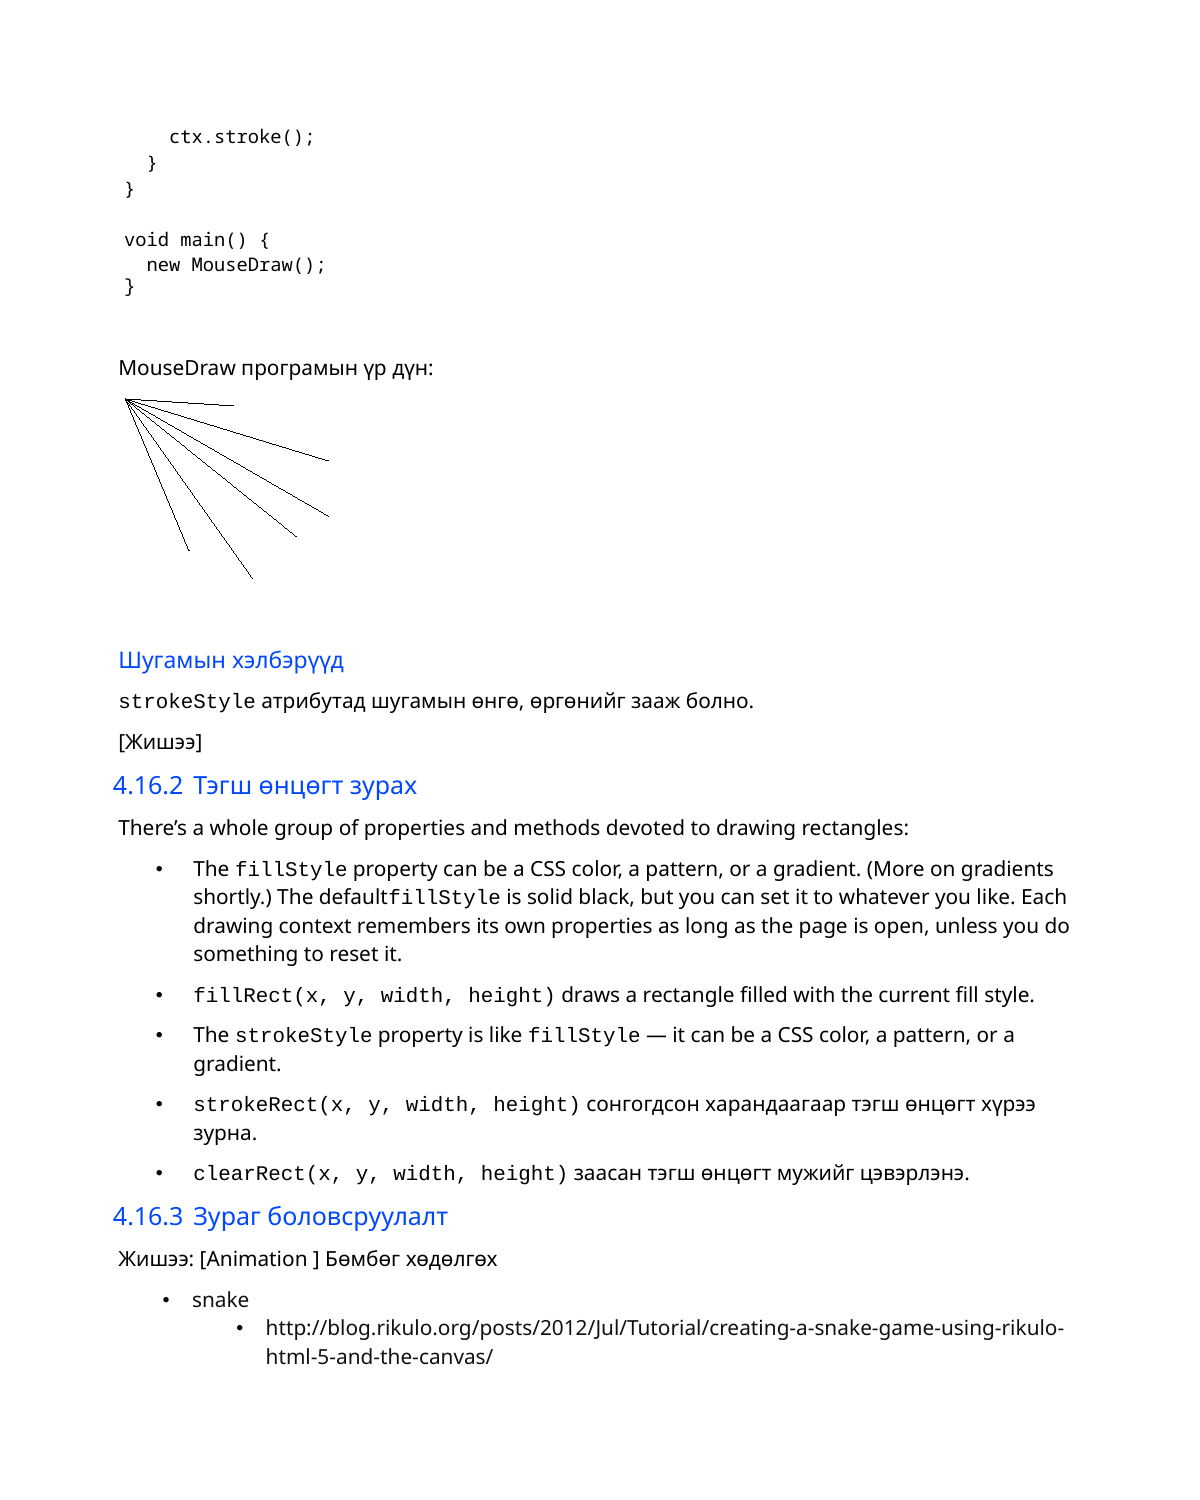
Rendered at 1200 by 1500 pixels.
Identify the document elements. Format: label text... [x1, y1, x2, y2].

text Жишээ: [Animation ] Бөмбөг хөдөлгөх [118, 1244, 1082, 1273]
list clearRect(x, y, width, height) заасан тэгш өнцөгт мужийг цэвэрлэнэ. [156, 1158, 1082, 1187]
list http://blog.rikulo.org/posts/2012/Jul/Tutorial/creating-a-snake-game-using-rikulo-html-5-and-the-canvas/ [236, 1313, 1082, 1370]
text strokeStyle атрибутад шугамын өнгө, өргөнийг зааж болно. [118, 687, 1082, 715]
list strokeRect(x, y, width, height) сонгогдсон харандаагаар тэгш өнцөгт хүрээ зурна. [156, 1089, 1082, 1146]
subtitle Зураг боловсруулалт [106, 1199, 1082, 1233]
text [Жишээ] [118, 727, 1082, 756]
text There’s a whole group of properties and methods devoted to drawing rectangles: [118, 813, 1082, 842]
table_header ctx.stroke(); } } void main() { new MouseDraw(); } [118, 118, 1082, 329]
list snake [162, 1285, 1082, 1313]
subtitle Тэгш өнцөгт зурах [106, 767, 1082, 802]
list The fillStyle property can be a CSS color, a pattern, or a gradient. (More on gradients shortly.) The defaultfillStyle is solid black, but you can set it to whatever you like. Each drawing context remembers its own properties as long as the page is open, unless you do something to reset it. [156, 854, 1082, 968]
list fillRect(x, y, width, height) draws a rectangle filled with the current fill style. [156, 980, 1082, 1008]
list The strokeStyle property is like fillStyle — it can be a CSS color, a pattern, or a gradient. [156, 1020, 1082, 1077]
text MouseDraw програмын үр дүн: [118, 353, 1082, 382]
subtitle Шугамын хэлбэрүүд [118, 643, 1082, 675]
